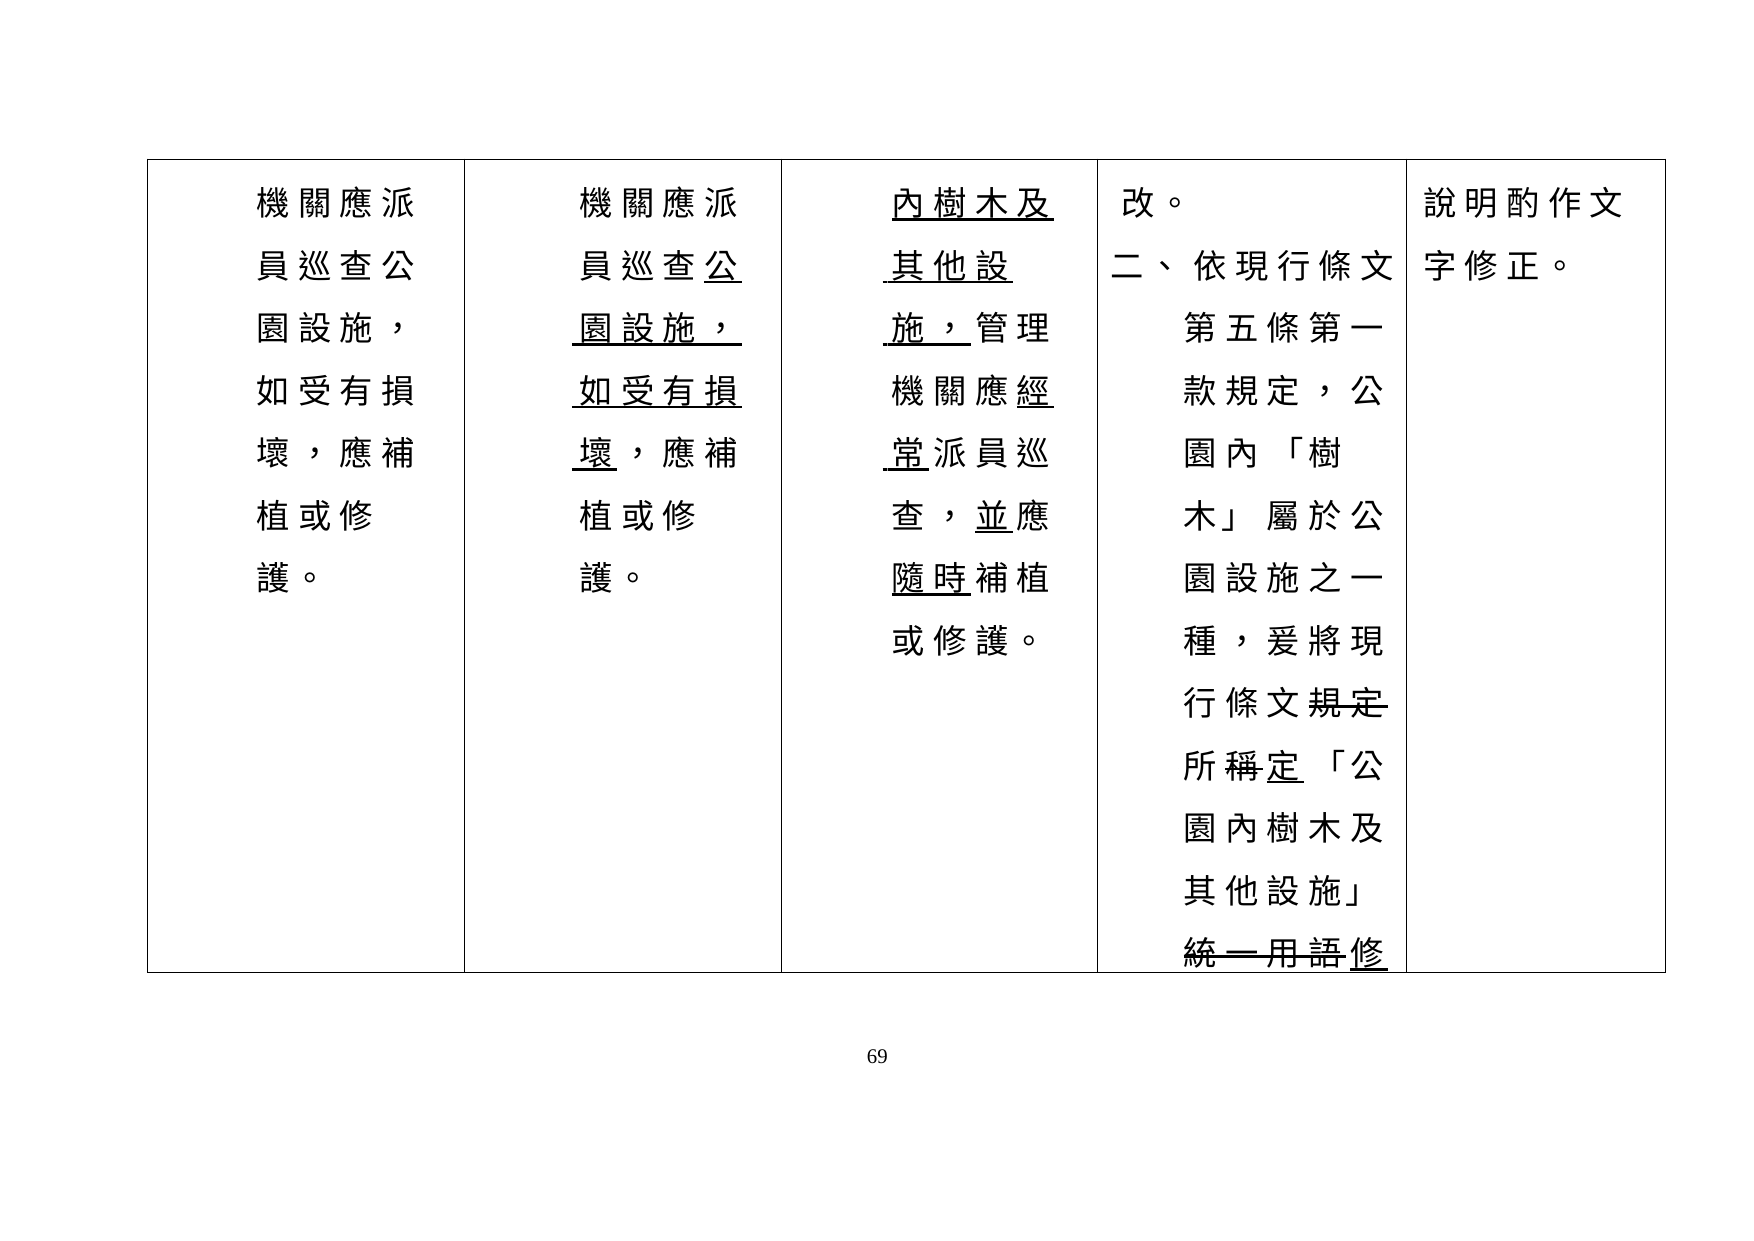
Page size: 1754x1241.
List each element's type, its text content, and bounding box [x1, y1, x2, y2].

table_cell 說明酌作文字修正。 [1407, 160, 1665, 972]
table_cell 內樹木及其他設施，管理機關應經常派員巡查，並應隨時補植或修護。 [782, 160, 1097, 972]
table_cell 機關應派員巡查公園設施，如受有損壞，應補植或修護。 [465, 160, 781, 972]
table_cell 改。 二、依現行條文第五條第一款規定，公園內「樹木」屬於公園設施之一種，爰將現行條文規定所稱定「公園內樹木及其他設施」統一用語修 [1098, 160, 1406, 972]
table_cell 機關應派員巡查公園設施，如受有損壞，應補植或修護。 [148, 160, 464, 972]
